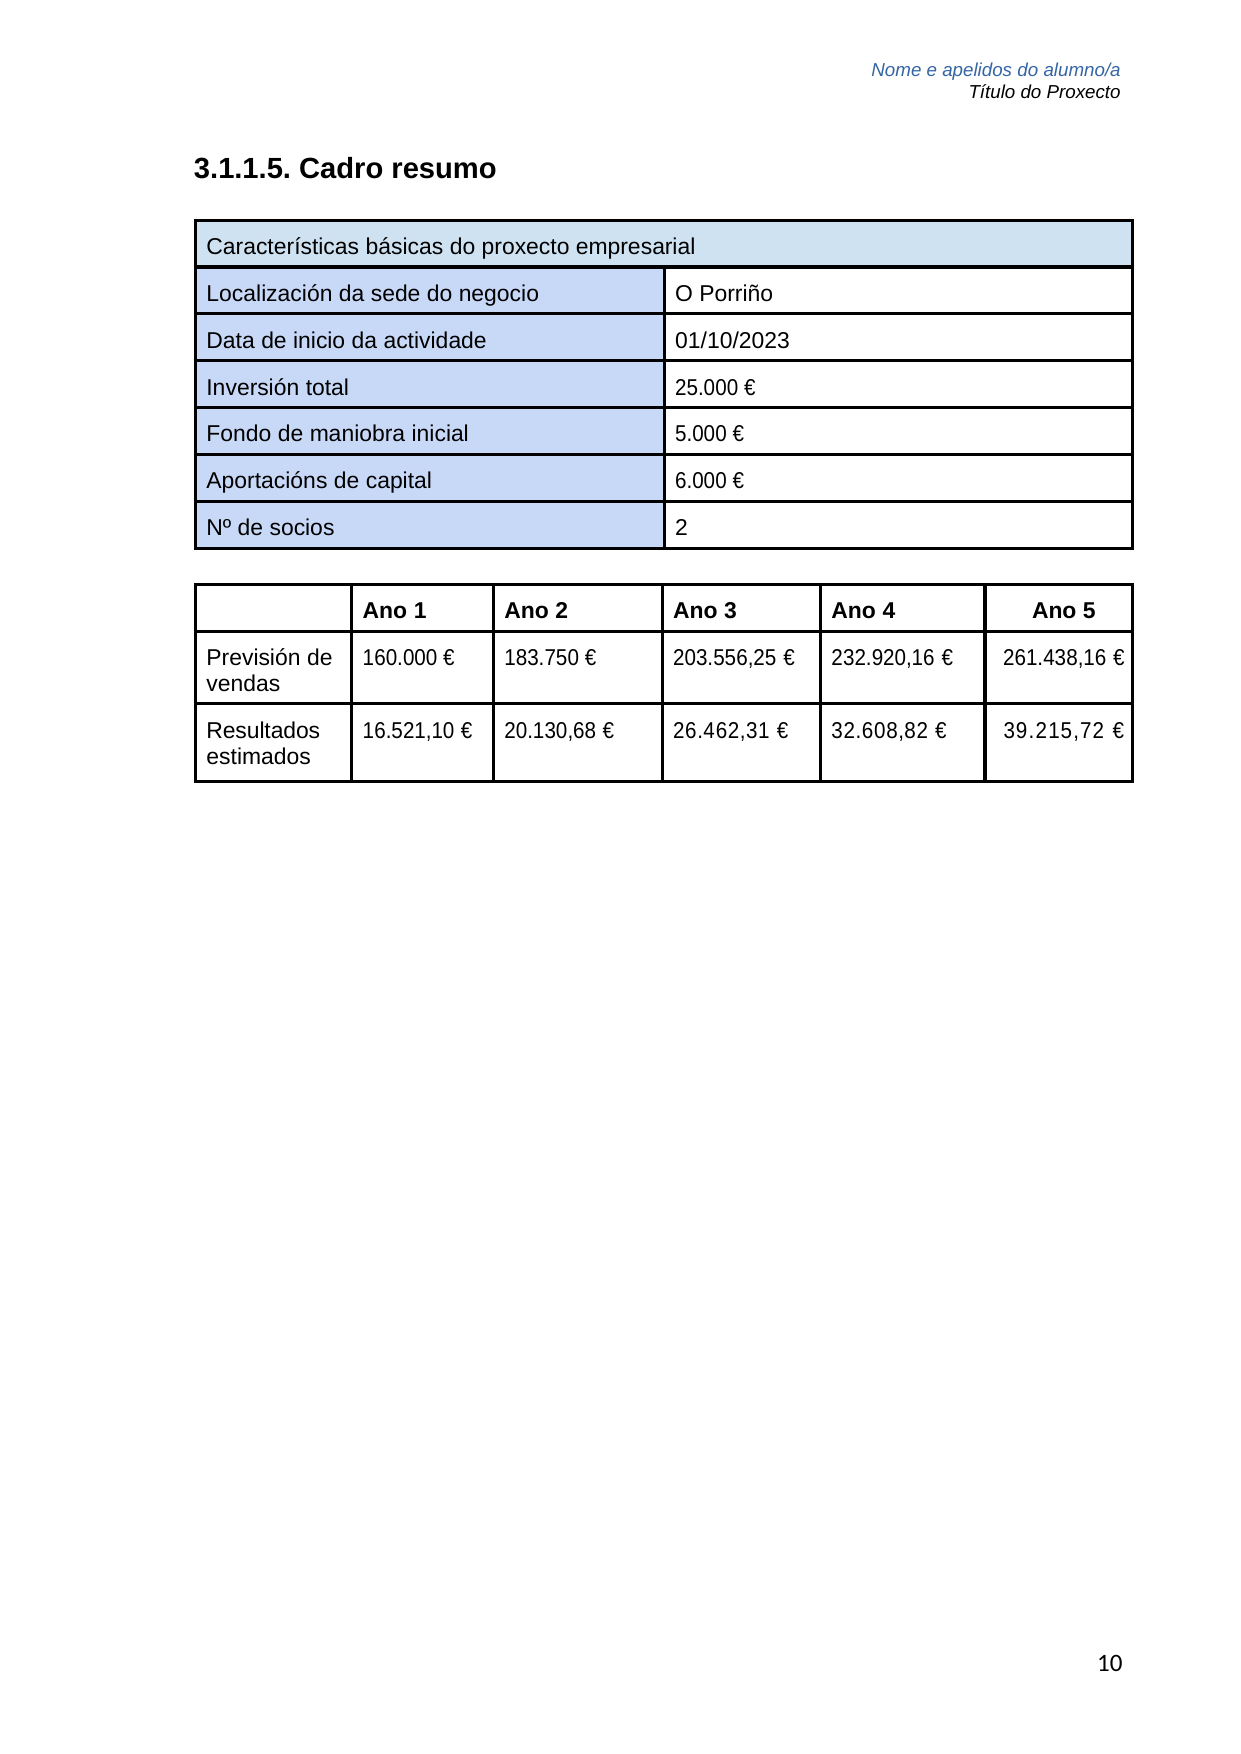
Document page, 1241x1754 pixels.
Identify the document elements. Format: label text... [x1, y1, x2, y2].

table_header Ano 1 [353, 586, 492, 630]
table_cell 16.521,10 € [353, 705, 492, 779]
table_cell Previsión de vendas [197, 633, 350, 702]
table_header [197, 586, 350, 630]
table_cell 5.000 € [666, 409, 1131, 453]
table_cell 232.920,16 € [822, 633, 983, 702]
table_cell 2 [666, 503, 1131, 547]
table_header Ano 2 [495, 586, 661, 630]
table_cell Inversión total [197, 362, 663, 406]
table_cell Data de inicio da actividade [197, 315, 663, 359]
table_cell 32.608,82 € [822, 705, 983, 779]
table_cell 183.750 € [495, 633, 661, 702]
text 3.1.1.5. Cadro resumo [194, 152, 1122, 219]
table_header Ano 3 [664, 586, 819, 630]
table_cell Resultados estimados [197, 705, 350, 779]
table_cell 26.462,31 € [664, 705, 819, 779]
table_cell 160.000 € [353, 633, 492, 702]
table_header Características básicas do proxecto empresarial [197, 222, 1131, 265]
table_cell 01/10/2023 [666, 315, 1131, 359]
table_cell 39.215,72 € [987, 705, 1131, 779]
table_cell 261.438,16 € [987, 633, 1131, 702]
table_cell Nº de socios [197, 503, 663, 547]
table_cell 6.000 € [666, 456, 1131, 500]
table_cell 20.130,68 € [495, 705, 661, 779]
table_cell 25.000 € [666, 362, 1131, 406]
table_cell 203.556,25 € [664, 633, 819, 702]
table_header Ano 5 [987, 586, 1131, 630]
table_cell O Porriño [666, 269, 1131, 312]
table_cell Aportacións de capital [197, 456, 663, 500]
table_cell Localización da sede do negocio [197, 269, 663, 312]
table_cell Fondo de maniobra inicial [197, 409, 663, 453]
table_header Ano 4 [822, 586, 983, 630]
